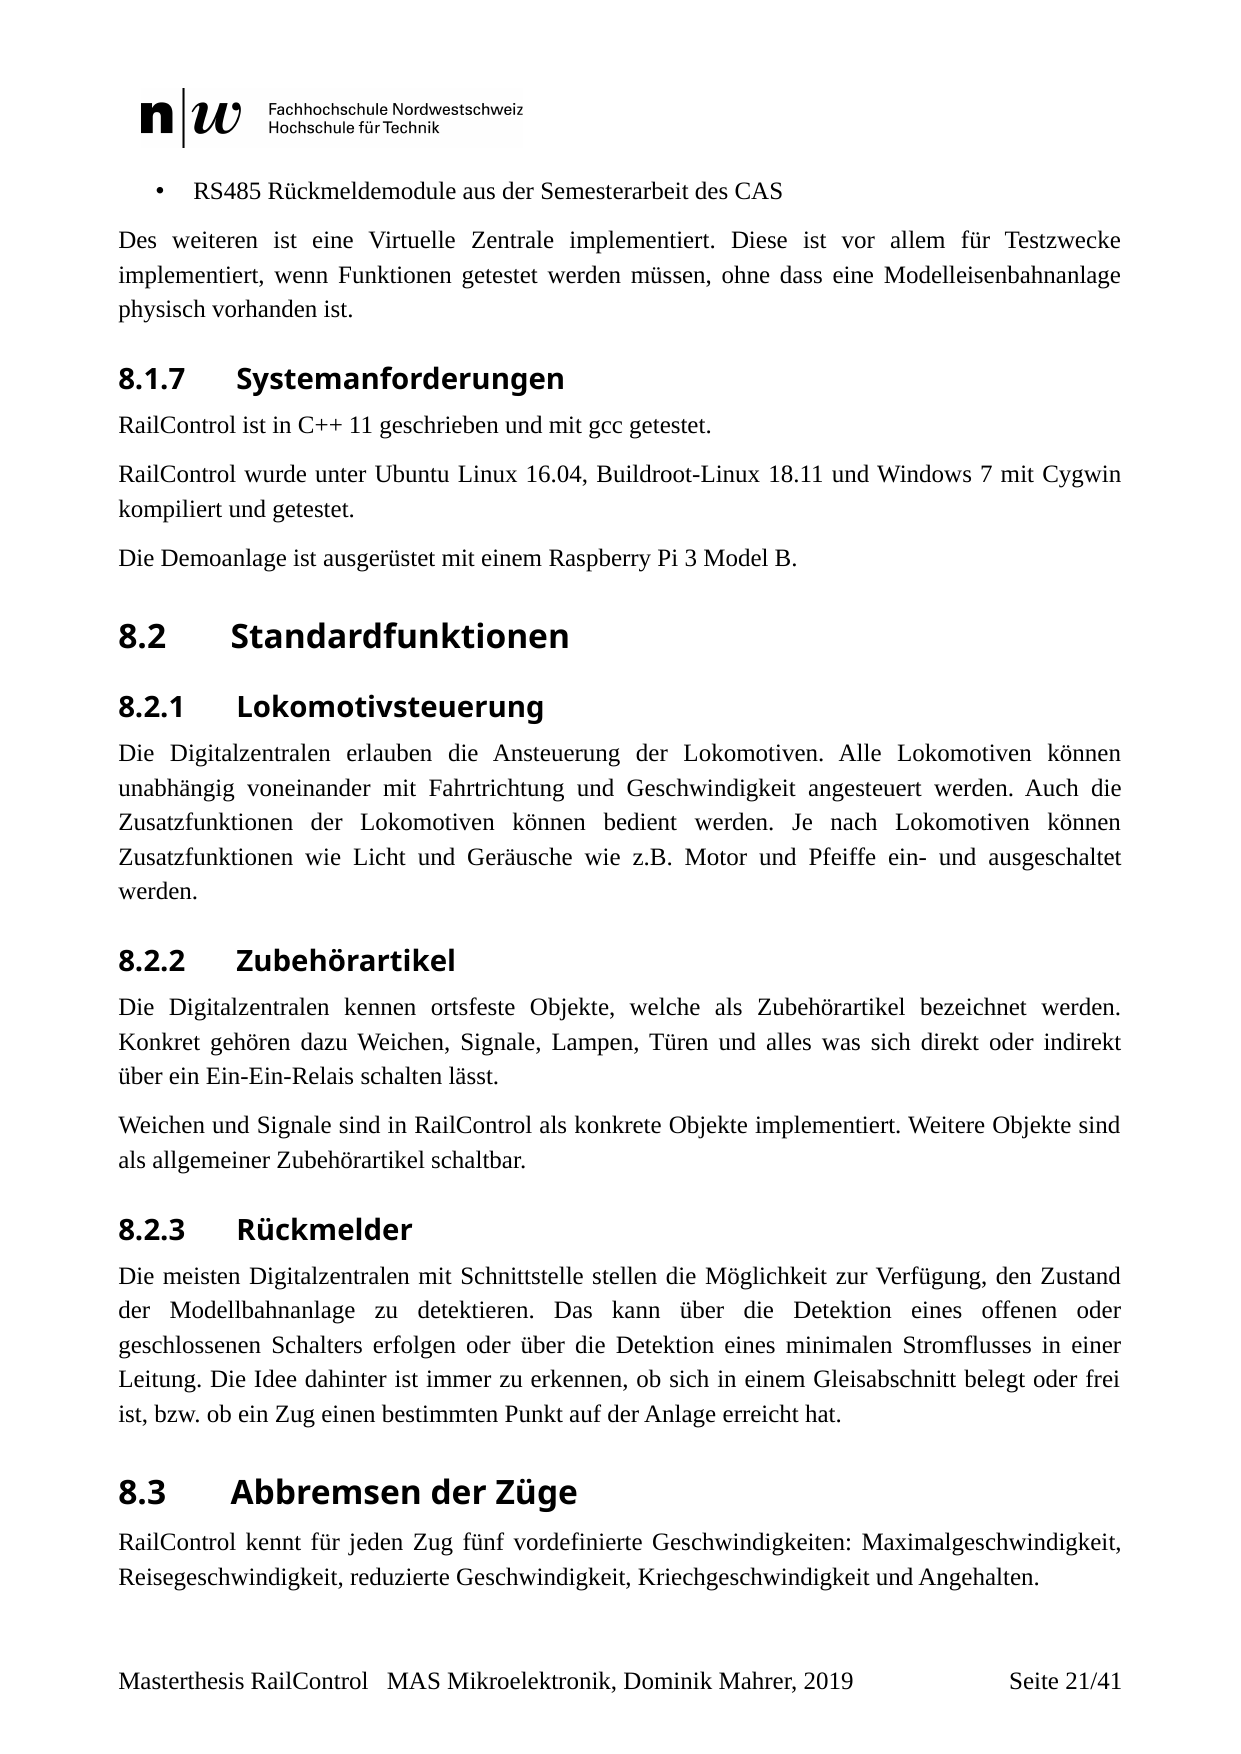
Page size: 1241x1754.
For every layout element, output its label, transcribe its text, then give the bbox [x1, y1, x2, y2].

text RailControl ist in C++ 11 geschrieben und mit gcc getestet. [118, 411, 1122, 439]
text Die Digitalzentralen erlauben die Ansteuerung der Lokomotiven. Alle Lokomotiven können unabhängig voneinander mit Fahrtrichtung und Geschwindigkeit angesteuert werden. Auch die Zusatzfunktionen der Lokomotiven können bedient werden. Je nach Lokomotiven können Zusatzfunktionen wie Licht und Geräusche wie z.B. Motor und Pfeiffe ein- und ausgeschaltet werden. [118, 738, 1122, 905]
text RailControl wurde unter Ubuntu Linux 16.04, Buildroot-Linux 18.11 und Windows 7 mit Cygwin kompiliert und getestet. [118, 459, 1122, 523]
text Die meisten Digitalzentralen mit Schnittstelle stellen die Möglichkeit zur Verfügung, den Zustand der Modellbahnanlage zu detektieren. Das kann über die Detektion eines offenen oder geschlossenen Schalters erfolgen oder über die Detektion eines minimalen Stromflusses in einer Leitung. Die Idee dahinter ist immer zu erkennen, ob sich in einem Gleisabschnitt belegt oder frei ist, bzw. ob ein Zug einen bestimmten Punkt auf der Anlage erreicht hat. [118, 1261, 1122, 1428]
text RailControl kennt für jeden Zug fünf vordefinierte Geschwindigkeiten: Maximalgeschwindigkeit, Reisegeschwindigkeit, reduzierte Geschwindigkeit, Kriechgeschwindigkeit und Angehalten. [118, 1527, 1122, 1590]
text Die Demoanlage ist ausgerüstet mit einem Raspberry Pi 3 Model B. [118, 543, 1122, 572]
picture [141, 88, 523, 148]
text Die Digitalzentralen kennen ortsfeste Objekte, welche als Zubehörartikel bezeichnet werden. Konkret gehören dazu Weichen, Signale, Lampen, Türen und alles was sich direkt oder indirekt über ein Ein-Ein-Relais schalten lässt. [118, 992, 1122, 1090]
subtitle Standardfunktionen [118, 613, 1122, 659]
subtitle Rückmelder [118, 1208, 1122, 1248]
subtitle Zubehörartikel [118, 940, 1122, 980]
text Des weiteren ist eine Virtuelle Zentrale implementiert. Diese ist vor allem für Testzwecke implementiert, wenn Funktionen getestet werden müssen, ohne dass eine Modelleisenbahnanlage physisch vorhanden ist. [118, 225, 1122, 323]
subtitle Abbremsen der Züge [118, 1469, 1122, 1514]
subtitle Systemanforderungen [118, 358, 1122, 398]
list RS485 Rückmeldemodule aus der Semesterarbeit des CAS [156, 176, 1122, 205]
subtitle Lokomotivsteuerung [118, 686, 1122, 726]
text Weichen und Signale sind in RailControl als konkrete Objekte implementiert. Weitere Objekte sind als allgemeiner Zubehörartikel schaltbar. [118, 1110, 1122, 1174]
